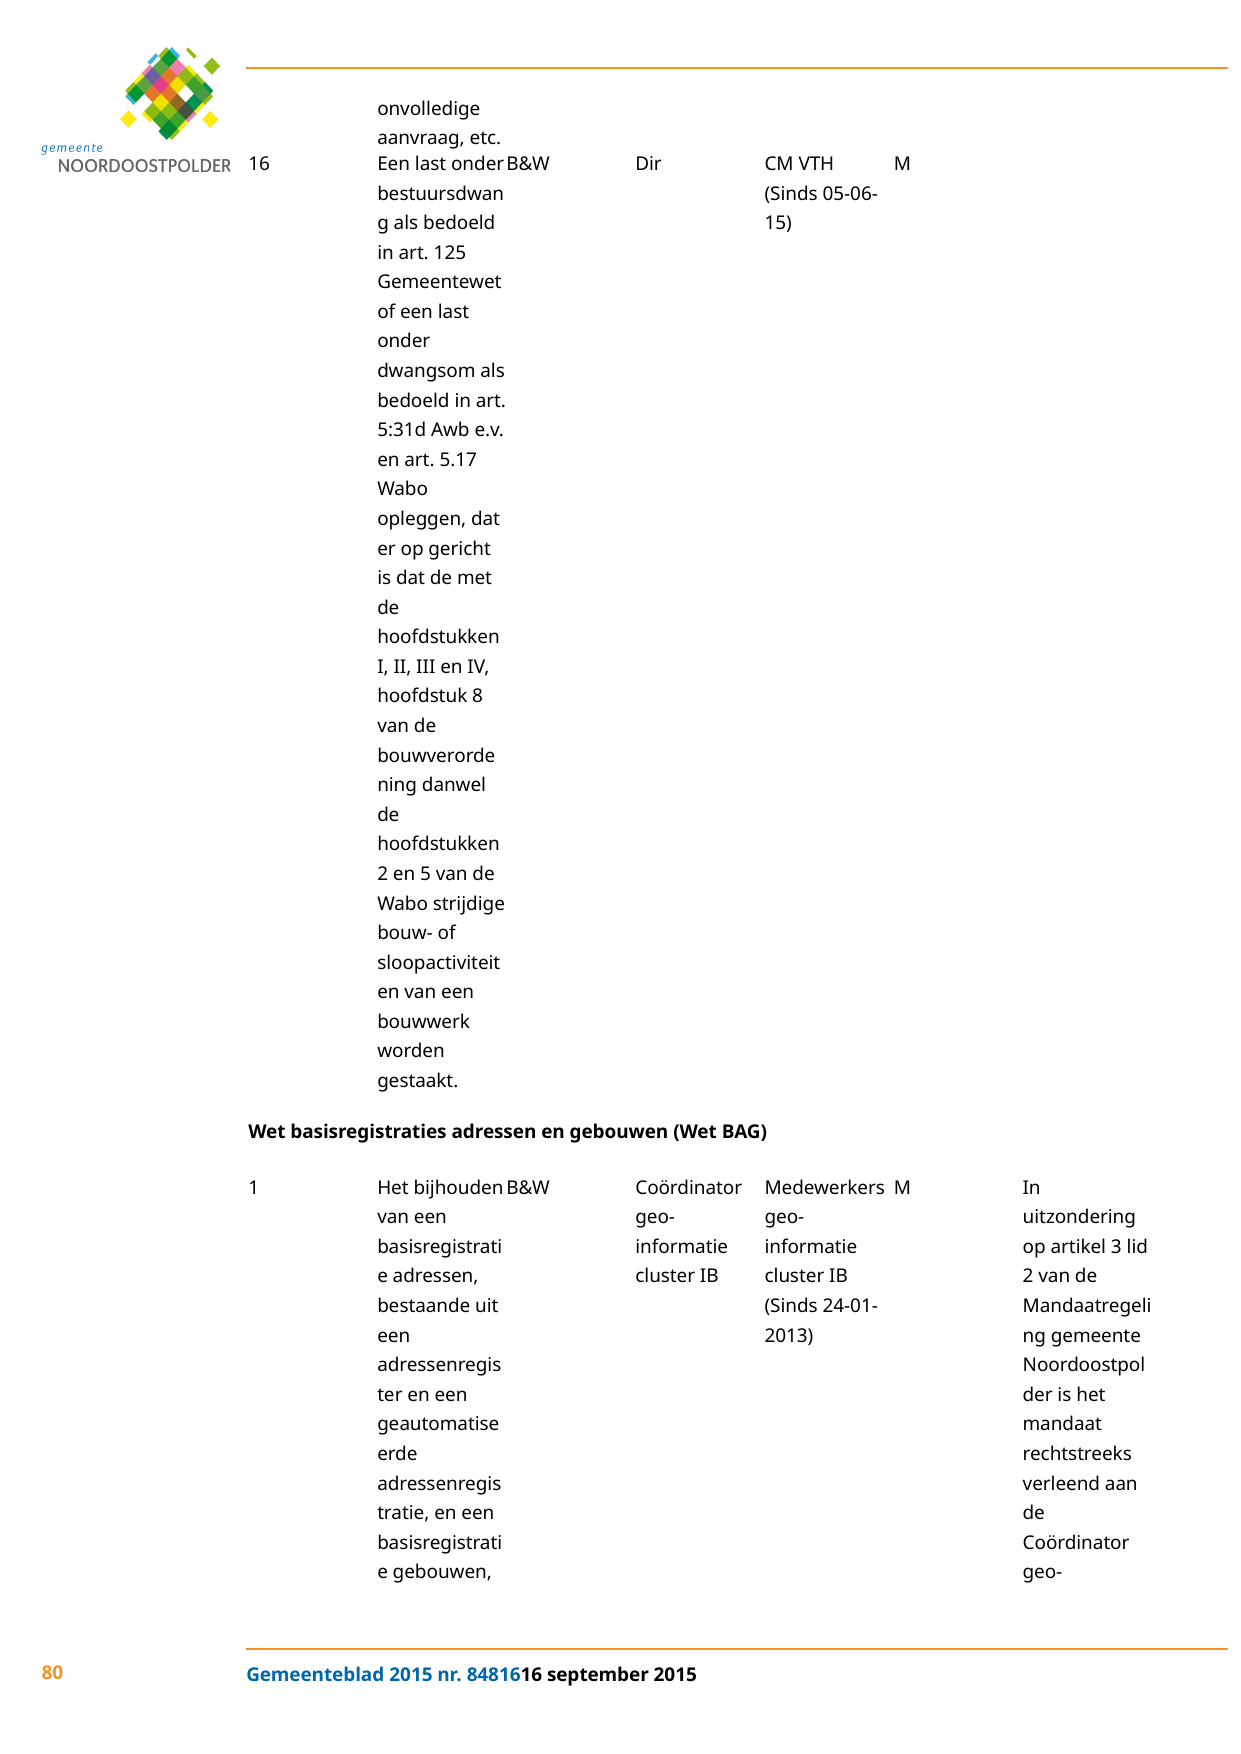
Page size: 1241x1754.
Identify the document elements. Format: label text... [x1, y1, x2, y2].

table_cell Dir [635, 150, 764, 1093]
table_header B&W [506, 1174, 635, 1584]
table_cell [635, 95, 764, 150]
table_header In uitzondering op artikel 3 lid 2 van de Mandaatregeling gemeente Noordoostpolder is het mandaat rechtstreeks verleend aan de Coördinator geo- [1023, 1174, 1152, 1584]
table_cell Een last onder bestuursdwang als bedoeld in art. 125 Gemeentewet of een last onder dwangsom als bedoeld in art. 5:31d Awb e.v. en art. 5.17 Wabo opleggen, dat er op gericht is dat de met de hoofdstukken I, II, III en IV, hoofdstuk 8 van de bouwverordening danwel de hoofdstukken 2 en 5 van de Wabo strijdige bouw- of sloopactiviteiten van een bouwwerk worden gestaakt. [377, 150, 506, 1093]
table_cell M [894, 150, 1022, 1093]
table_header Coördinator geo-informatie cluster IB [635, 1174, 764, 1584]
table_cell [764, 95, 893, 150]
table_cell [506, 95, 635, 150]
table_cell [1023, 95, 1152, 150]
table_cell CM VTH (Sinds 05-06-15) [764, 150, 893, 1093]
table_cell B&W [506, 150, 635, 1093]
table_header 1 [248, 1174, 377, 1584]
table_header M [894, 1174, 1022, 1584]
table_cell [1023, 150, 1152, 1093]
table_cell [248, 95, 377, 150]
picture [41, 47, 231, 172]
table_cell 16 [248, 150, 377, 1093]
text Wet basisregistraties adressen en gebouwen (Wet BAG) [248, 1119, 1152, 1144]
table_cell [894, 95, 1022, 150]
table_header Medewerkers geo-informatie cluster IB (Sinds 24-01-2013) [764, 1174, 893, 1584]
table_cell onvolledige aanvraag, etc. [377, 95, 506, 150]
table_header Het bijhouden van een basisregistratie adressen, bestaande uit een adressenregister en een geautomatiseerde adressenregistratie, en een basisregistratie gebouwen, [377, 1174, 506, 1584]
